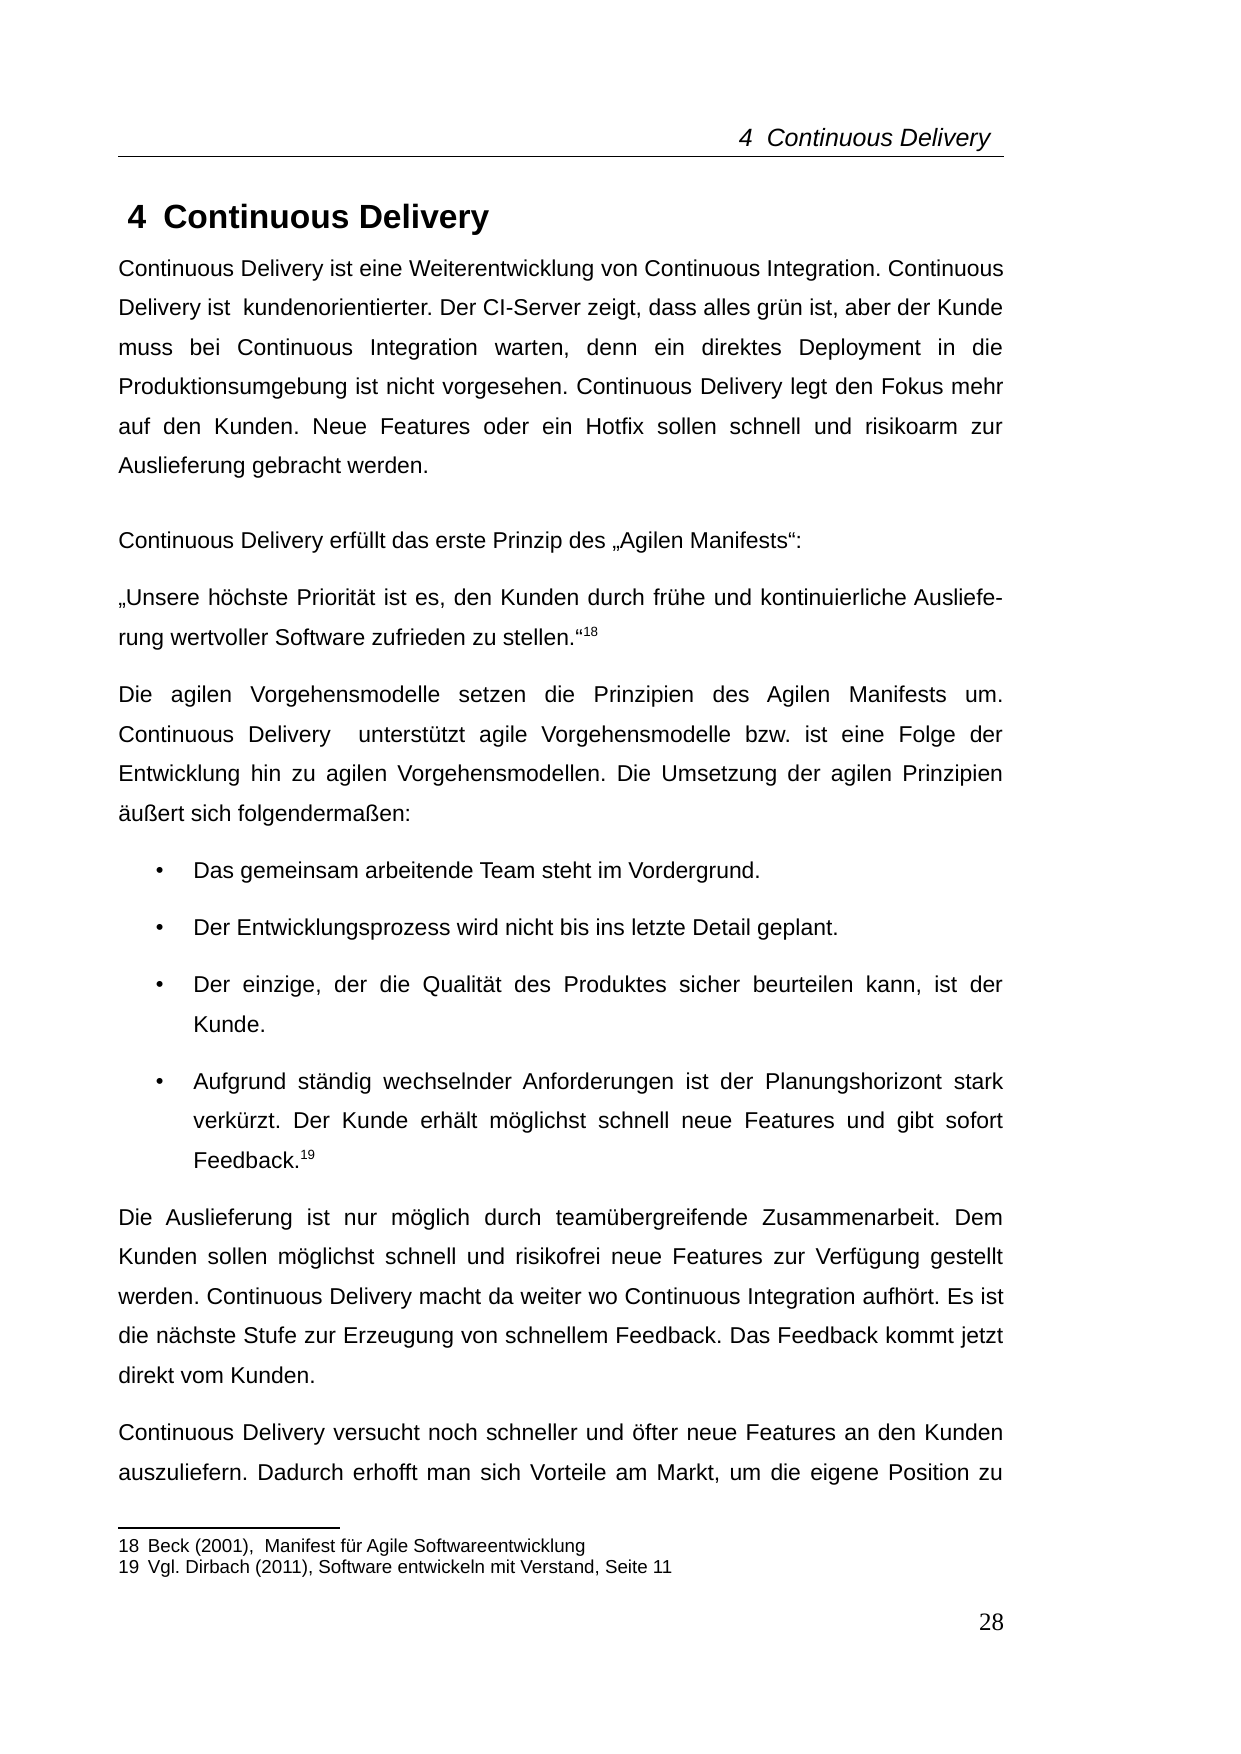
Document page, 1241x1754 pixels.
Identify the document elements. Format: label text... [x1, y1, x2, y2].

text Die agilen Vorgehensmodelle setzen die Prinzipien des Agilen Manifests um. Continuous Delivery unterstützt agile Vorgehensmodelle bzw. ist eine Folge der Entwicklung hin zu agilen Vorgehensmodellen. Die Umsetzung der agilen Prinzipien äußert sich folgendermaßen: [118, 681, 1004, 826]
text Continuous Delivery versucht noch schneller und öfter neue Features an den Kunden auszuliefern. Dadurch erhofft man sich Vorteile am Markt, um die eigene Position zu [118, 1419, 1004, 1485]
list Aufgrund ständig wechselnder Anforderungen ist der Planungshorizont stark verkürzt. Der Kunde erhält möglichst schnell neue Features und gibt sofort Feedback. [156, 1068, 1004, 1173]
list Der einzige, der die Qualität des Produktes sicher beurteilen kann, ist der Kunde. [156, 971, 1004, 1037]
list Der Entwicklungsprozess wird nicht bis ins letzte Detail geplant. [156, 914, 1004, 940]
list Das gemeinsam arbeitende Team steht im Vordergrund. [156, 857, 1004, 883]
list Vgl. Dirbach (2011), Software entwickeln mit Verstand, Seite 11 [118, 1556, 1004, 1578]
subtitle Continuous Delivery [118, 197, 1004, 236]
text Die Auslieferung ist nur möglich durch teamübergreifende Zusammenarbeit. Dem Kunden sollen möglichst schnell und risikofrei neue Features zur Verfügung gestellt werden. Continuous Delivery macht da weiter wo Continuous Integration aufhört. Es ist die nächste Stufe zur Erzeugung von schnellem Feedback. Das Feedback kommt jetzt direkt vom Kunden. [118, 1204, 1004, 1388]
text Continuous Delivery ist eine Weiterentwicklung von Continuous Integration. Continuous Delivery ist kundenorientierter. Der CI-Server zeigt, dass alles grün ist, aber der Kunde muss bei Continuous Integration warten, denn ein direktes Deployment in die Produktionsumgebung ist nicht vorgesehen. Continuous Delivery legt den Fokus mehr auf den Kunden. Neue Features oder ein Hotfix sollen schnell und risikoarm zur Auslieferung gebracht werden. [118, 255, 1004, 479]
text „Unsere höchste Priorität ist es, den Kunden durch frühe und kontinuierliche Ausliefe-rung wertvoller Software zufrieden zu stellen.“ [118, 584, 1004, 650]
text Continuous Delivery erfüllt das erste Prinzip des „Agilen Manifests“: [118, 527, 1004, 553]
text Beck (2001), Manifest für Agile Softwareentwicklung [118, 1534, 1004, 1556]
